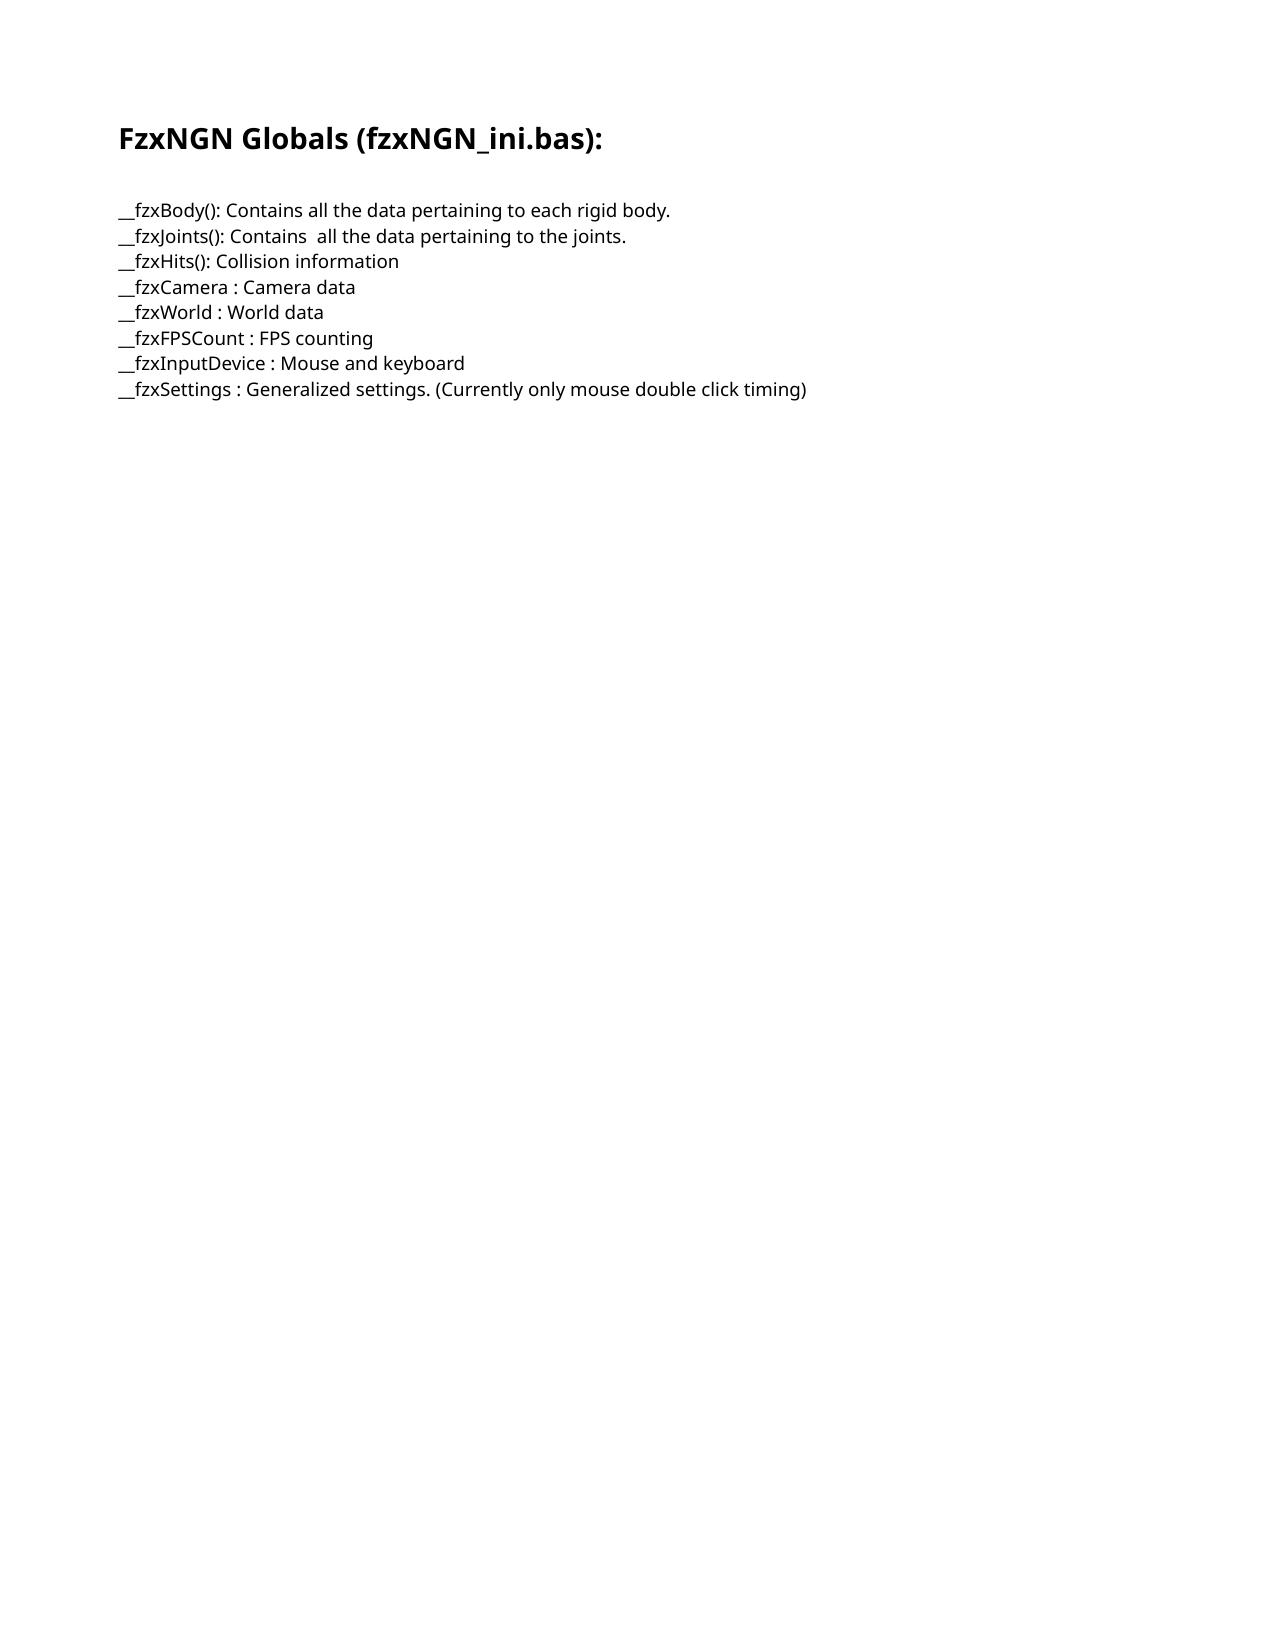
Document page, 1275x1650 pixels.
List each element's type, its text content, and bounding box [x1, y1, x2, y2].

text __fzxWorld : World data [118, 299, 1157, 325]
text __fzxFPSCount : FPS counting [118, 325, 1157, 351]
text __fzxCamera : Camera data [118, 274, 1157, 299]
text __fzxSettings : Generalized settings. (Currently only mouse double click timing) [118, 376, 1157, 402]
text FzxNGN Globals (fzxNGN_ini.bas): [118, 118, 1157, 158]
text __fzxHits(): Collision information [118, 248, 1157, 274]
text __fzxBody(): Contains all the data pertaining to each rigid body. [118, 197, 1157, 223]
text __fzxJoints(): Contains all the data pertaining to the joints. [118, 223, 1157, 248]
text __fzxInputDevice : Mouse and keyboard [118, 351, 1157, 376]
